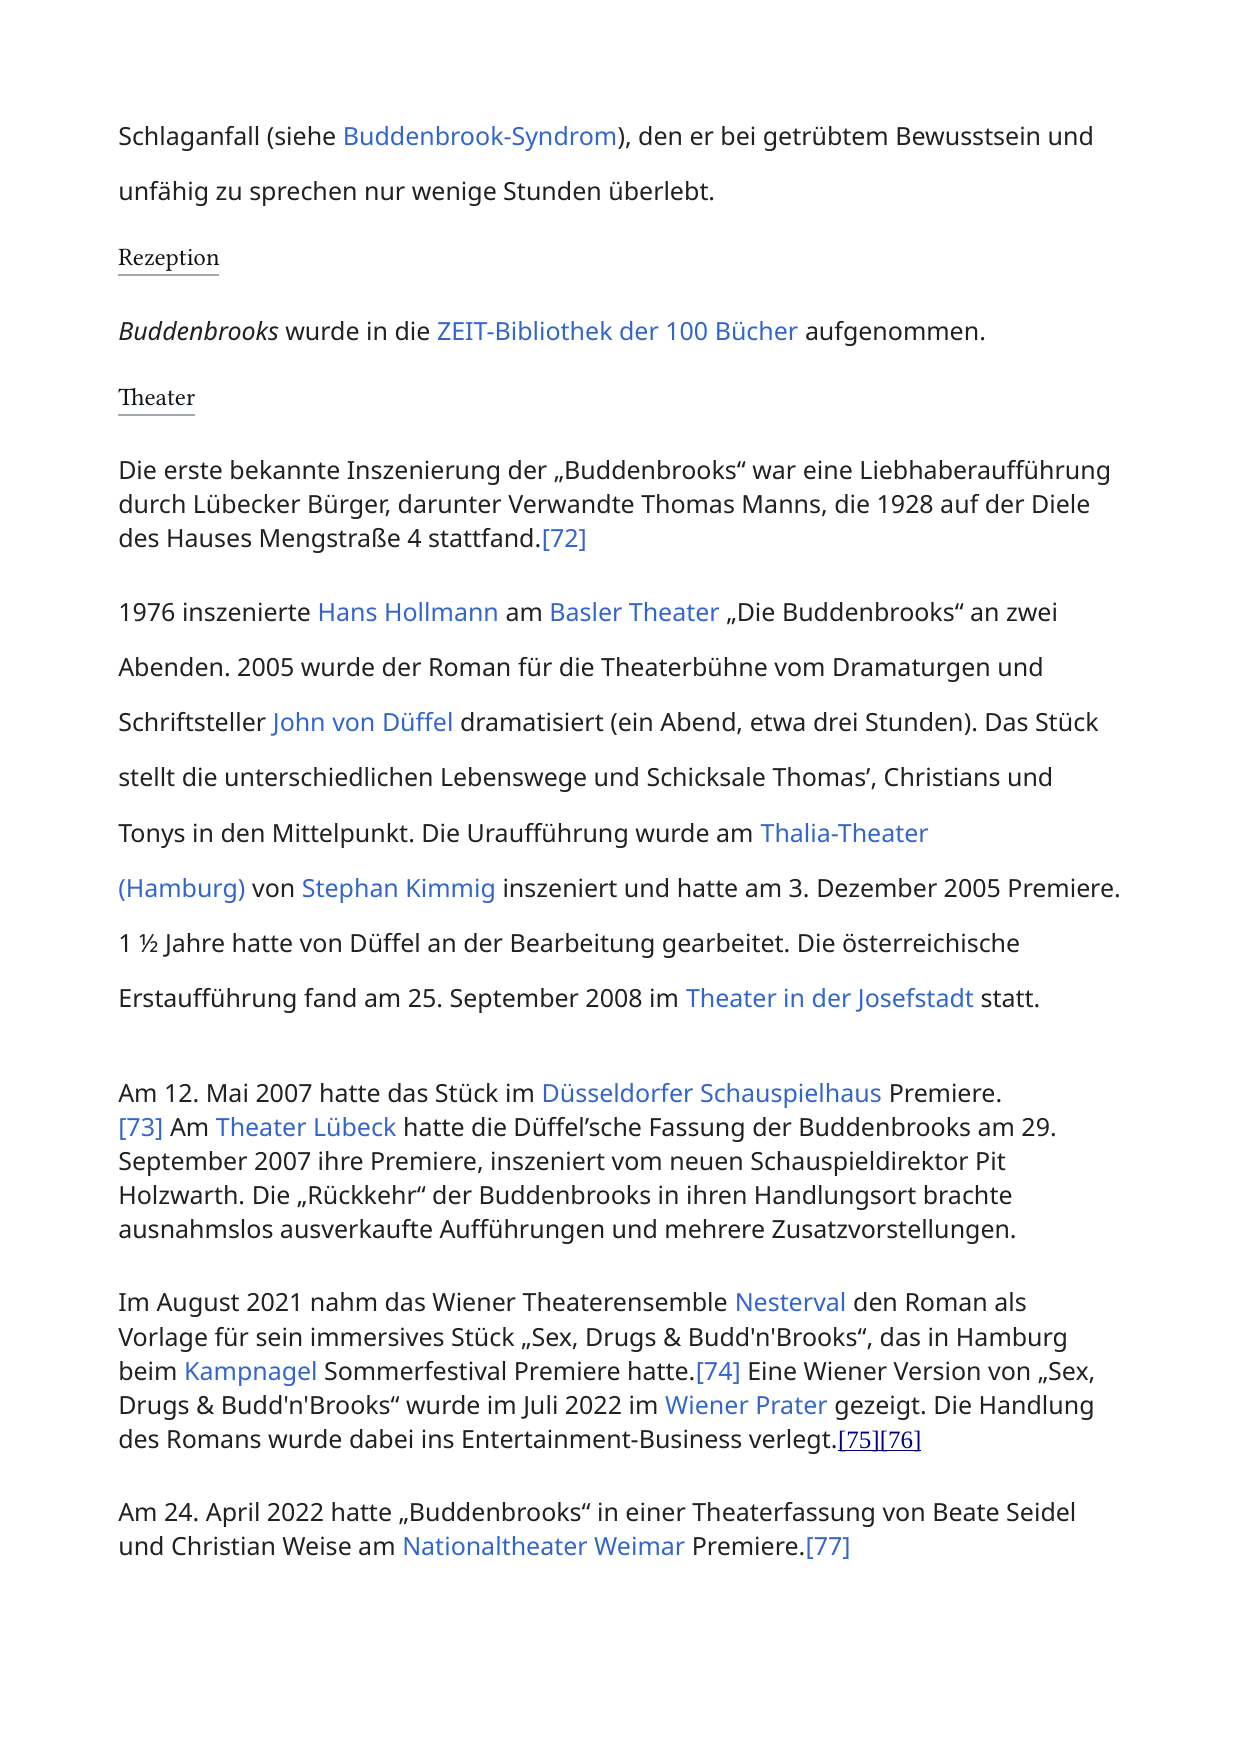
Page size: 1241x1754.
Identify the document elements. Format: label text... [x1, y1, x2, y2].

text Buddenbrooks wurde in die ZEIT-Bibliothek der 100 Bücher aufgenommen. [118, 313, 1122, 347]
subtitle Theater [118, 383, 1122, 416]
text Am 12. Mai 2007 hatte das Stück im Düsseldorfer Schauspielhaus Premiere.[73] Am Theater Lübeck hatte die Düffel’sche Fassung der Buddenbrooks am 29. September 2007 ihre Premiere, inszeniert vom neuen Schauspieldirektor Pit Holzwarth. Die „Rückkehr“ der Buddenbrooks in ihren Handlungsort brachte ausnahmslos ausverkaufte Aufführungen und mehrere Zusatzvorstellungen. [118, 1075, 1122, 1246]
text Die erste bekannte Inszenierung der „Buddenbrooks“ war eine Liebhaberaufführung durch Lübecker Bürger, darunter Verwandte Thomas Manns, die 1928 auf der Diele des Hauses Mengstraße 4 stattfand.[72] [118, 453, 1122, 555]
text 1976 inszenierte Hans Hollmann am Basler Theater „Die Buddenbrooks“ an zwei Abenden. 2005 wurde der Roman für die Theaterbühne vom Dramaturgen und Schriftsteller John von Düffel dramatisiert (ein Abend, etwa drei Stunden). Das Stück stellt die unterschiedlichen Lebenswege und Schicksale Thomas’, Christians und Tonys in den Mittelpunkt. Die Uraufführung wurde am Thalia-Theater (Hamburg) von Stephan Kimmig inszeniert und hatte am 3. Dezember 2005 Premiere. 1 ½ Jahre hatte von Düffel an der Bearbeitung gearbeitet. Die österreichische Erstaufführung fand am 25. September 2008 im Theater in der Josefstadt statt. [118, 595, 1122, 1014]
subtitle Rezeption [118, 243, 1122, 276]
text Am 24. April 2022 hatte „Buddenbrooks“ in einer Theaterfassung von Beate Seidel und Christian Weise am Nationaltheater Weimar Premiere.[77] [118, 1495, 1122, 1563]
text Schlaganfall (siehe Buddenbrook-Syndrom), den er bei getrübtem Bewusstsein und unfähig zu sprechen nur wenige Stunden überlebt. [118, 118, 1122, 207]
text Im August 2021 nahm das Wiener Theaterensemble Nesterval den Roman als Vorlage für sein immersives Stück „Sex, Drugs & Budd'n'Brooks“, das in Hamburg beim Kampnagel Sommerfestival Premiere hatte.[74] Eine Wiener Version von „Sex, Drugs & Budd'n'Brooks“ wurde im Juli 2022 im Wiener Prater gezeigt. Die Handlung des Romans wurde dabei ins Entertainment-Business verlegt.[75][76] [118, 1285, 1122, 1455]
